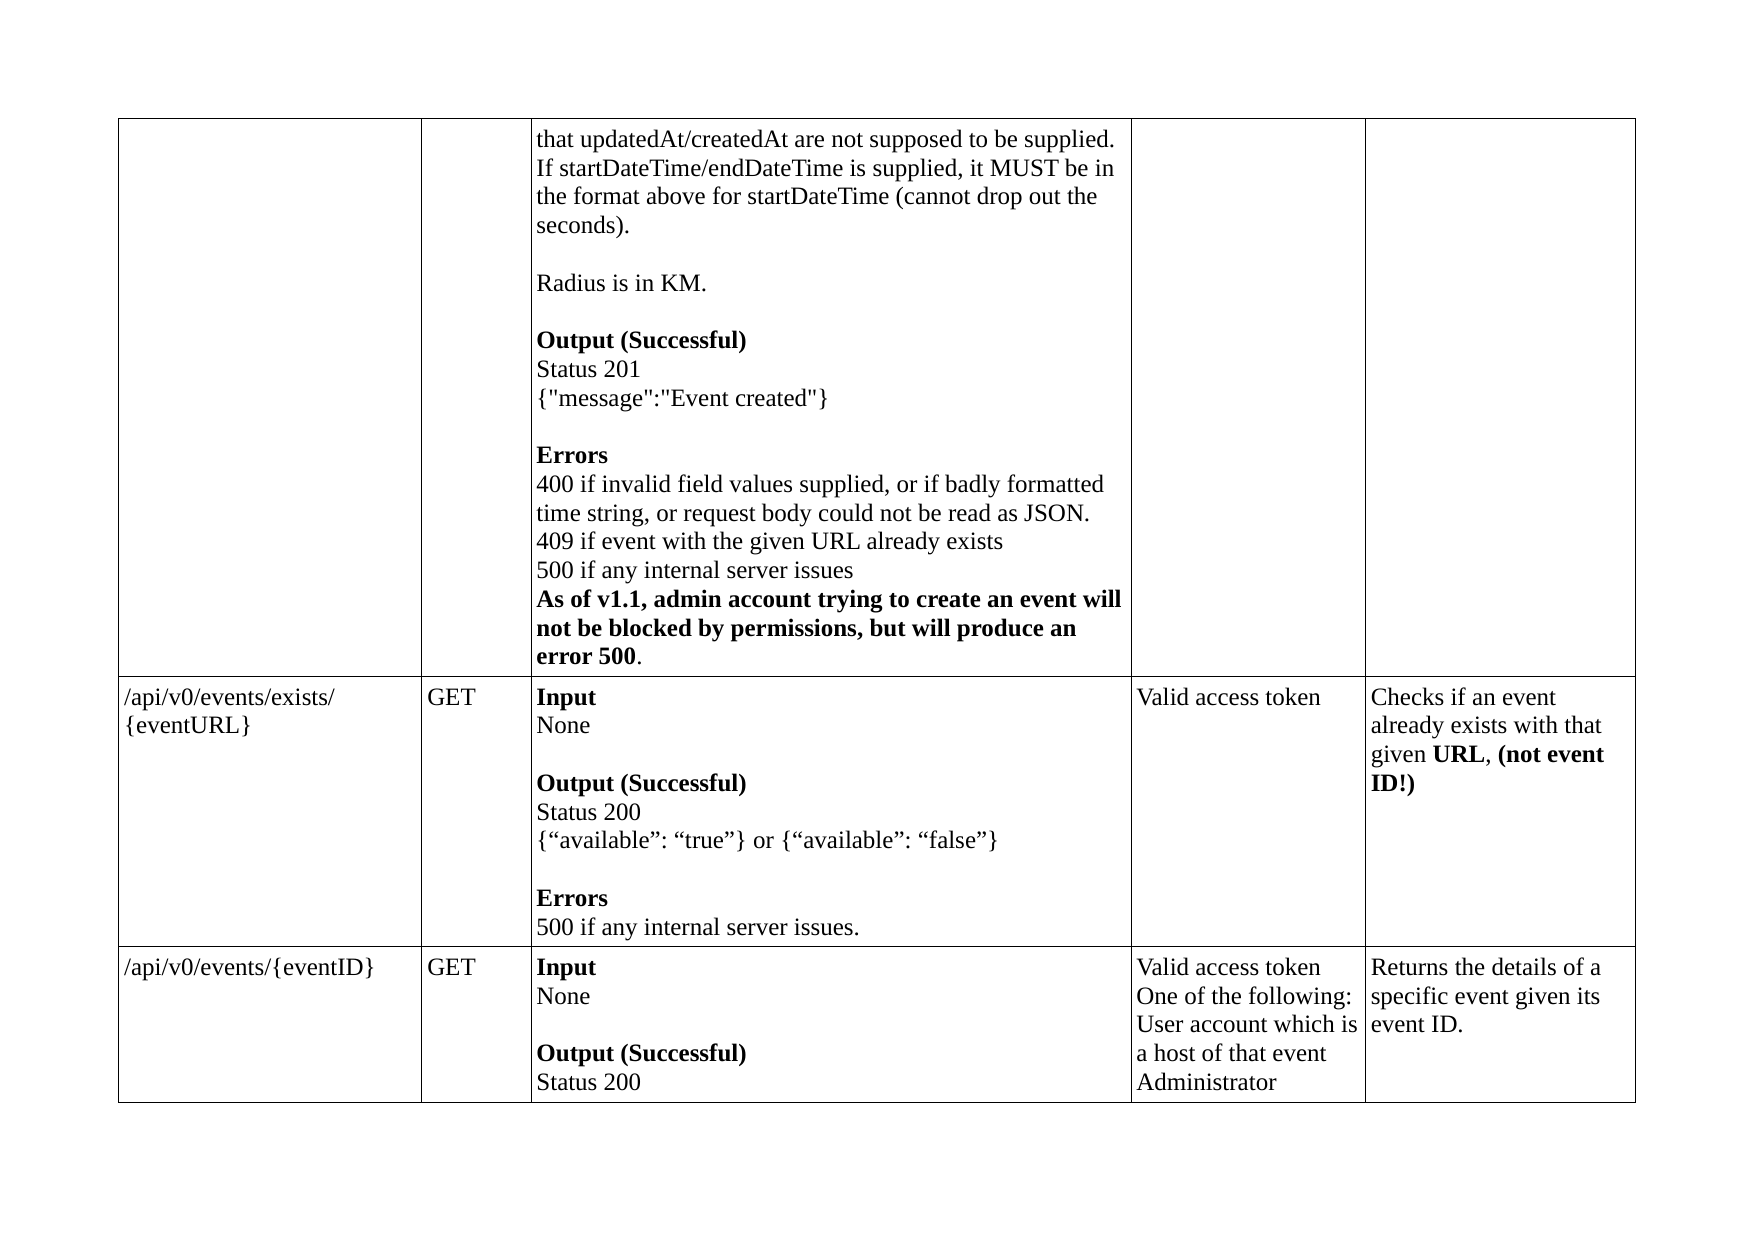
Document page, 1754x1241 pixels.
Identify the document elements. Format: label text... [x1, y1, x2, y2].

table_cell Input None Output (Successful) Status 200 {“available”: “true”} or {“available”: “false”} Errors 500 if any internal server issues. [532, 677, 1131, 946]
table_cell Valid access token [1132, 677, 1365, 946]
table_cell [1366, 119, 1635, 676]
table_cell Input None Output (Successful) Status 200 [532, 947, 1131, 1102]
table_cell [119, 119, 421, 676]
table_cell Valid access token One of the following: User account which is a host of that event Administrator [1132, 947, 1365, 1102]
table_cell Checks if an event already exists with that given URL, (not event ID!) [1366, 677, 1635, 946]
table_cell GET [422, 947, 531, 1102]
table_cell GET [422, 677, 531, 946]
table_cell /api/v0/events/{eventID} [119, 947, 421, 1102]
table_cell [1132, 119, 1365, 676]
table_cell that updatedAt/createdAt are not supposed to be supplied. If startDateTime/endDateTime is supplied, it MUST be in the format above for startDateTime (cannot drop out the seconds). Radius is in KM. Output (Successful) Status 201 {"message":"Event created"} Errors 400 if invalid field values supplied, or if badly formatted time string, or request body could not be read as JSON. 409 if event with the given URL already exists 500 if any internal server issues As of v1.1, admin account trying to create an event will not be blocked by permissions, but will produce an error 500. [532, 119, 1131, 676]
table_cell [422, 119, 531, 676]
table_cell /api/v0/events/exists/{eventURL} [119, 677, 421, 946]
table_cell Returns the details of a specific event given its event ID. [1366, 947, 1635, 1102]
